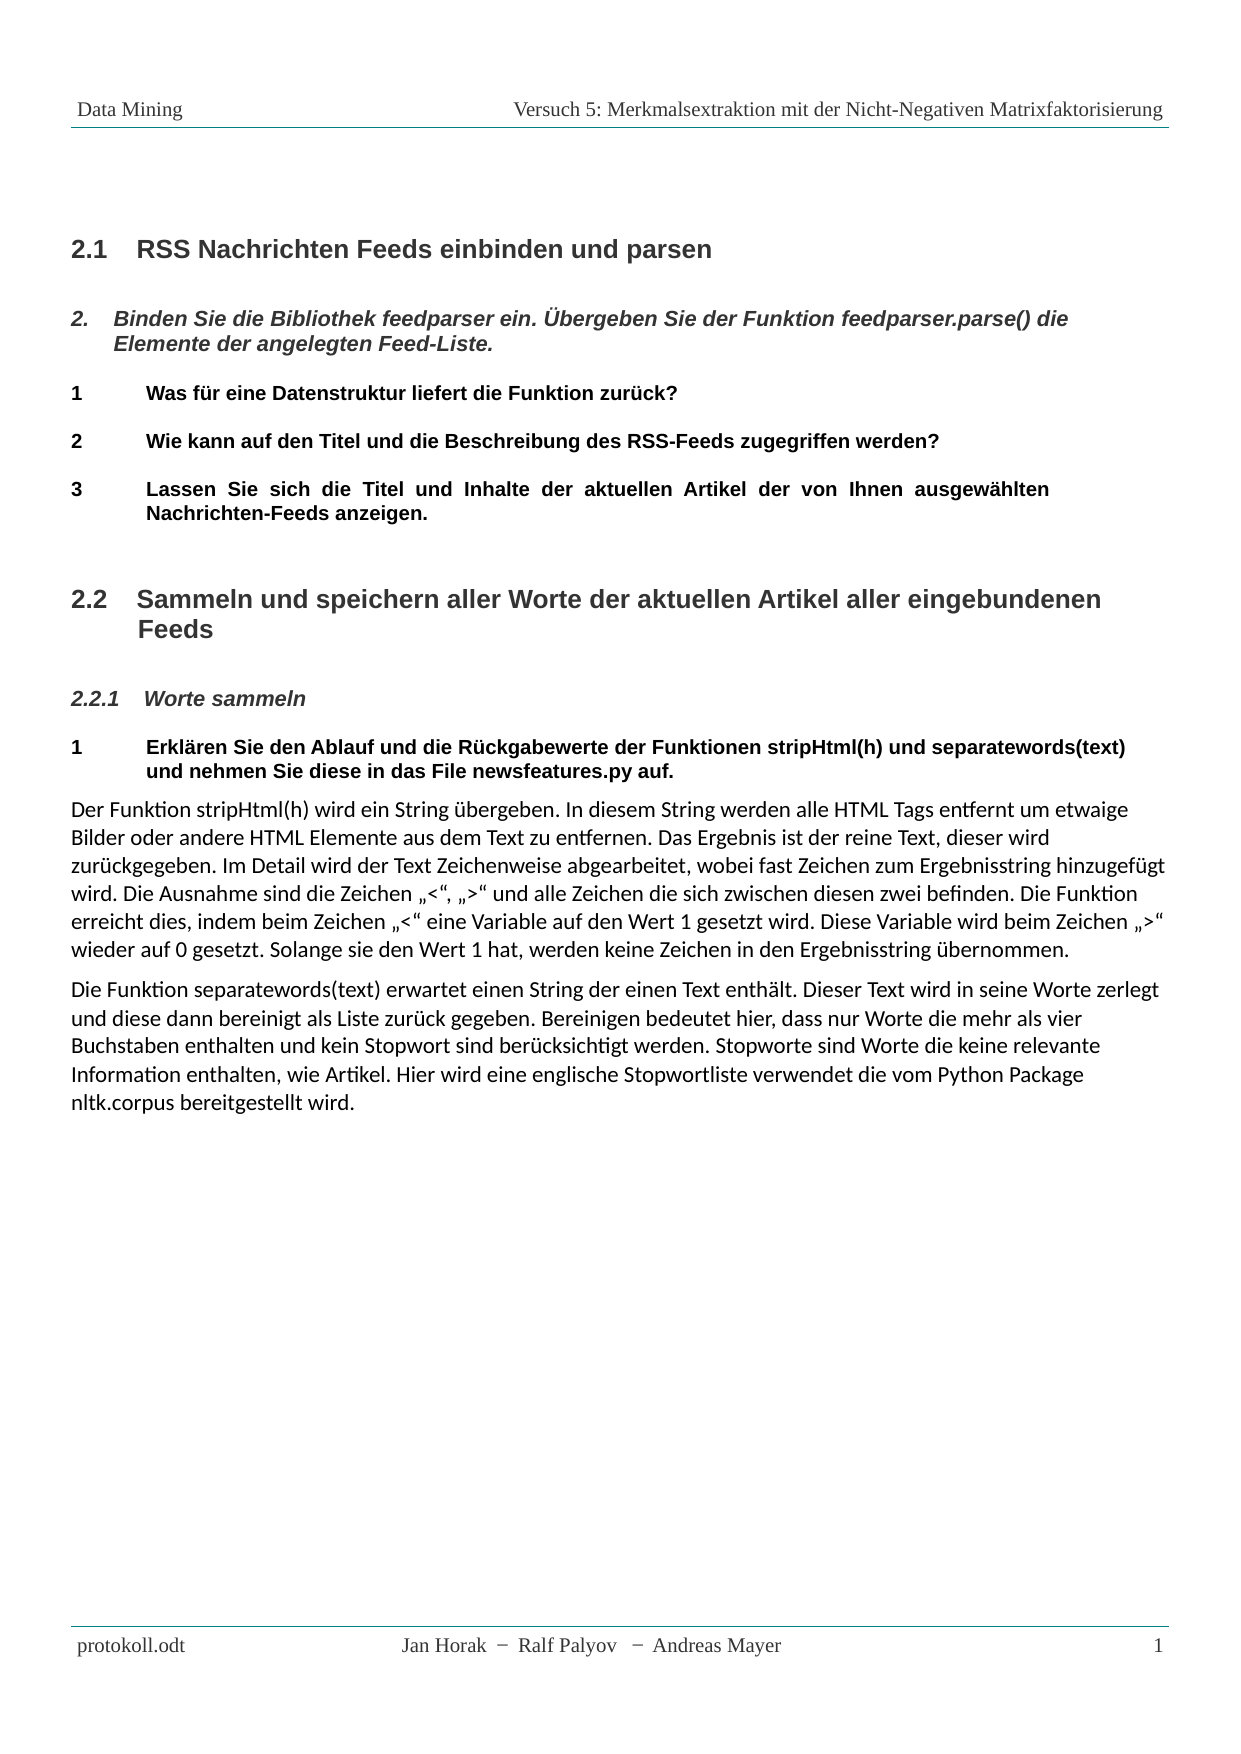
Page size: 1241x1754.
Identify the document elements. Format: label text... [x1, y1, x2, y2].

subtitle Was für eine Datenstruktur liefert die Funktion zurück? [71, 381, 1169, 404]
subtitle Lassen Sie sich die Titel und Inhalte der aktuellen Artikel der von Ihnen ausgewählten Nachrichten-Feeds anzeigen. [71, 478, 1169, 524]
subtitle 2. Binden Sie die Bibliothek feedparser ein. Übergeben Sie der Funktion feedparser.parse() die Elemente der angelegten Feed-Liste. [71, 305, 1169, 356]
subtitle 2.2.1 Worte sammeln [71, 685, 1169, 711]
subtitle 2.2 Sammeln und speichern aller Worte der aktuellen Artikel aller eingebundenen Feeds [71, 584, 1169, 644]
text Der Funktion stripHtml(h) wird ein String übergeben. In diesem String werden alle HTML Tags entfernt um etwaige Bilder oder andere HTML Elemente aus dem Text zu entfernen. Das Ergebnis ist der reine Text, dieser wird zurückgegeben. Im Detail wird der Text Zeichenweise abgearbeitet, wobei fast Zeichen zum Ergebnisstring hinzugefügt wird. Die Ausnahme sind die Zeichen „<“, „>“ und alle Zeichen die sich zwischen diesen zwei befinden. Die Funktion erreicht dies, indem beim Zeichen „<“ eine Variable auf den Wert 1 gesetzt wird. Diese Variable wird beim Zeichen „>“ wieder auf 0 gesetzt. Solange sie den Wert 1 hat, werden keine Zeichen in den Ergebnisstring übernommen. [71, 795, 1169, 963]
subtitle Wie kann auf den Titel und die Beschreibung des RSS-Feeds zugegriffen werden? [71, 429, 1169, 453]
subtitle 2.1 RSS Nachrichten Feeds einbinden und parsen [71, 234, 1169, 264]
text Die Funktion separatewords(text) erwartet einen String der einen Text enthält. Dieser Text wird in seine Worte zerlegt und diese dann bereinigt als Liste zurück gegeben. Bereinigen bedeutet hier, dass nur Worte die mehr als vier Buchstaben enthalten und kein Stopwort sind berücksichtigt werden. Stopworte sind Worte die keine relevante Information enthalten, wie Artikel. Hier wird eine englische Stopwortliste verwendet die vom Python Package nltk.corpus bereitgestellt wird. [71, 976, 1169, 1116]
subtitle Erklären Sie den Ablauf und die Rückgabewerte der Funktionen stripHtml(h) und separatewords(text) und nehmen Sie diese in das File newsfeatures.py auf. [71, 736, 1169, 782]
